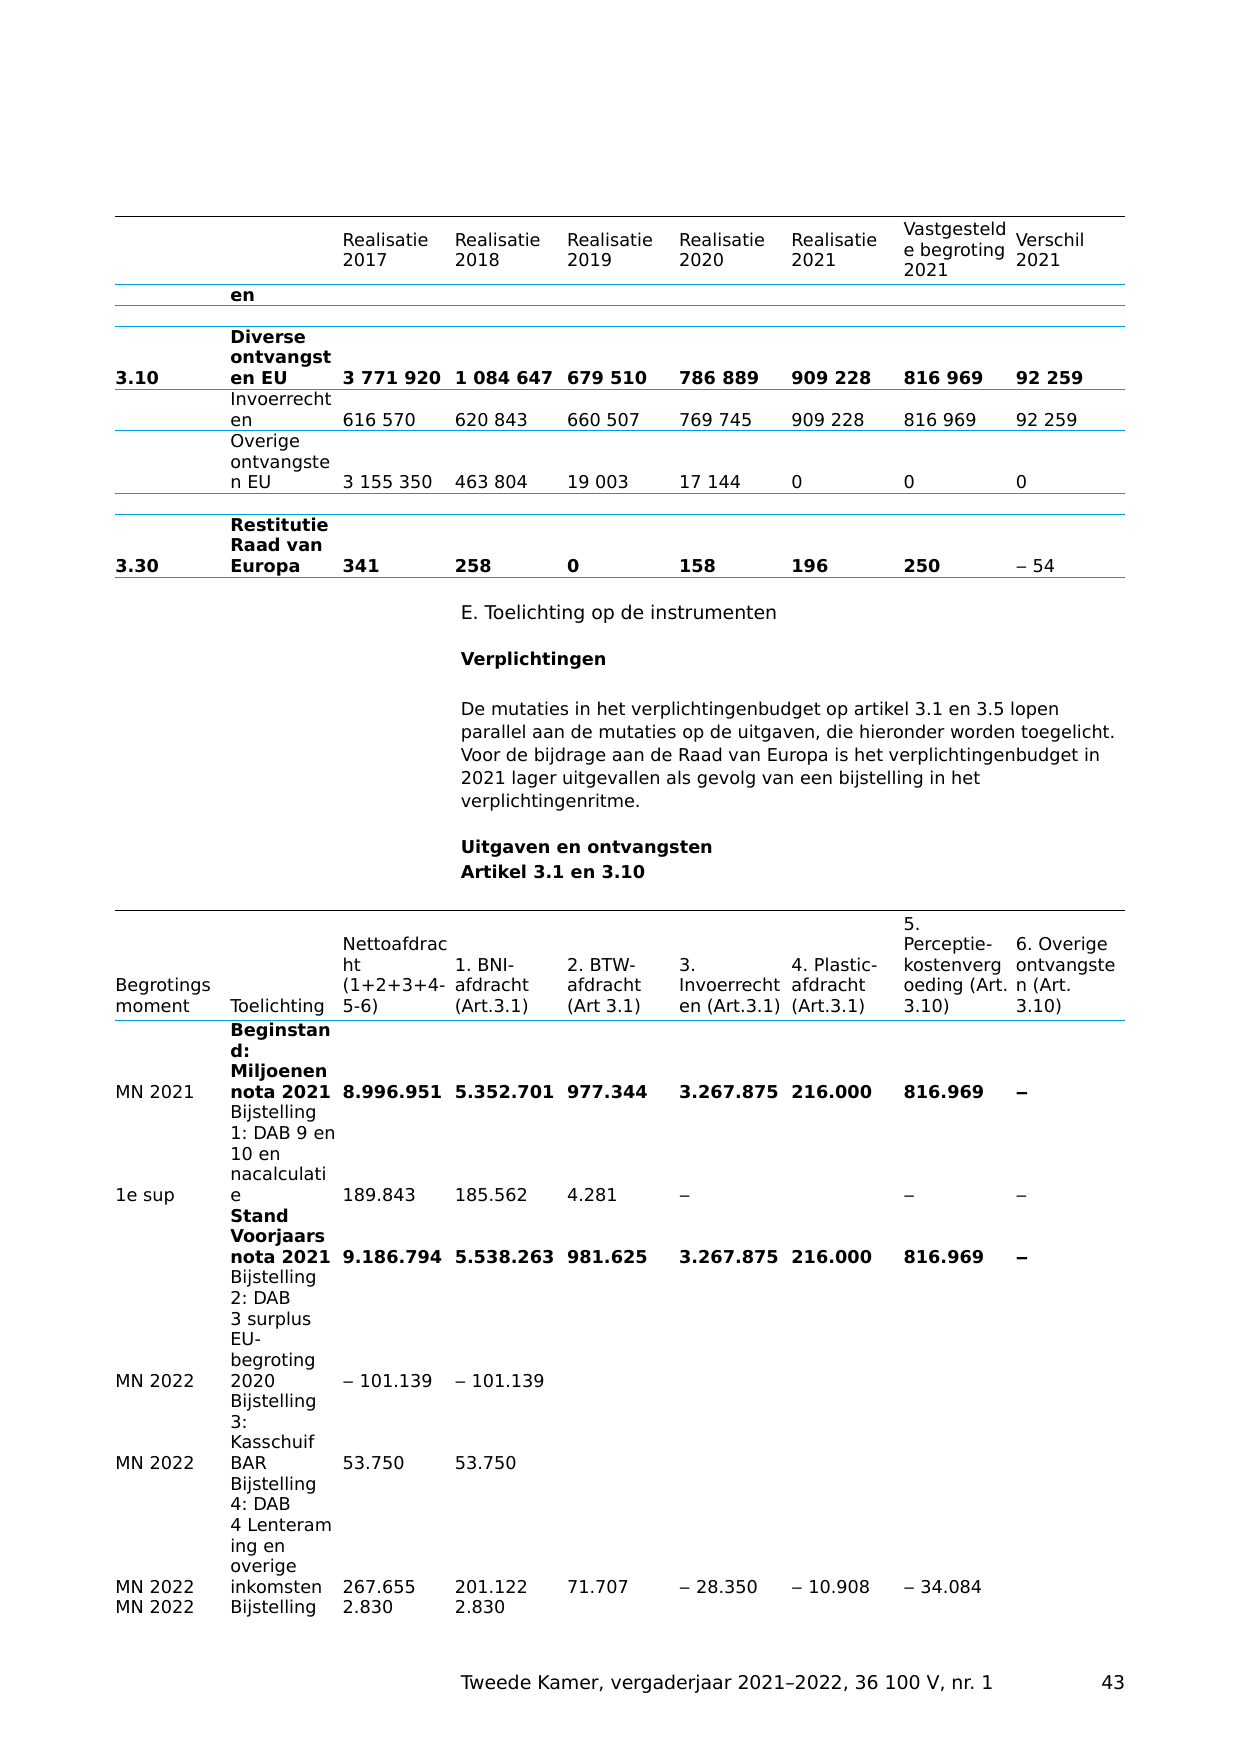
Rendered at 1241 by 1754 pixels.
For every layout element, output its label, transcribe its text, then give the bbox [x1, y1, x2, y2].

table_cell 17 144 [676, 431, 788, 493]
table_cell 616 570 [340, 390, 452, 430]
table_cell Realisatie 2019 [564, 217, 676, 284]
table_cell [227, 494, 339, 514]
table_cell 909 228 [788, 327, 900, 389]
table_cell [340, 494, 452, 514]
table_cell Begrotingsmoment [115, 911, 227, 1019]
table_cell [115, 285, 227, 305]
table_cell 816 969 [900, 327, 1013, 389]
table_cell MN 2022 [115, 1474, 227, 1597]
table_cell 267.655 [340, 1474, 452, 1597]
table_cell ‒ 10.908 [788, 1474, 900, 1597]
table_cell [564, 285, 676, 305]
table_cell Restitutie Raad van Europa [227, 515, 339, 576]
table_cell 5.352.701 [452, 1021, 564, 1102]
table_cell 1. BNI-afdracht (Art.3.1) [452, 911, 564, 1019]
table_cell [564, 494, 676, 514]
table_cell 0 [788, 431, 900, 493]
table_cell ‒ 101.139 [340, 1268, 452, 1391]
table_cell 679 510 [564, 327, 676, 389]
table_cell 201.122 [452, 1474, 564, 1597]
table_cell ‒ 28.350 [676, 1474, 788, 1597]
table_cell 9.186.794 [340, 1206, 452, 1267]
table_cell 5. Perceptie-kostenvergoeding (Art. 3.10) [900, 911, 1013, 1019]
table_cell ‒ 34.084 [900, 1474, 1013, 1597]
table_cell MN 2022 [115, 1598, 227, 1618]
table_cell 158 [676, 515, 788, 576]
table_cell Overige ontvangsten EU [227, 431, 339, 493]
table_cell Vastgestelde begroting 2021 [900, 217, 1013, 284]
table_cell 769 745 [676, 390, 788, 430]
table_cell 258 [452, 515, 564, 576]
table_cell 3 771 920 [340, 327, 452, 389]
table_cell 977.344 [564, 1021, 676, 1102]
table_cell [900, 494, 1013, 514]
table_cell 0 [564, 515, 676, 576]
table_cell 196 [788, 515, 900, 576]
text De mutaties in het verplichtingenbudget op artikel 3.1 en 3.5 lopen parallel aan de mutaties op de uitgaven, die hieronder worden toegelicht. Voor de bijdrage aan de Raad van Europa is het verplichtingenbudget in 2021 lager uitgevallen als gevolg van een bijstelling in het verplichtingenritme. [461, 697, 1125, 812]
table_cell 71.707 [564, 1474, 676, 1597]
table_cell 4. Plastic-afdracht (Art.3.1) [788, 911, 900, 1019]
table_cell [788, 285, 900, 305]
table_cell [115, 431, 227, 493]
table_cell [452, 285, 564, 305]
table_cell 5.538.263 [452, 1206, 564, 1267]
table_cell MN 2022 [115, 1268, 227, 1391]
title E. Toelichting op de instrumenten [461, 602, 1125, 624]
table_cell 1 084 647 [452, 327, 564, 389]
table_cell 660 507 [564, 390, 676, 430]
table_cell ‒ [900, 1103, 1013, 1206]
table_cell [452, 494, 564, 514]
table_cell [788, 494, 900, 514]
text Uitgaven en ontvangsten [461, 835, 1125, 858]
table_cell 216.000 [788, 1021, 900, 1102]
table_cell [115, 1206, 227, 1267]
table_cell Invoerrechten [227, 390, 339, 430]
table_cell 2. BTW-afdracht (Art 3.1) [564, 911, 676, 1019]
table_cell [1013, 1474, 1125, 1597]
table_cell MN 2021 [115, 1021, 227, 1102]
table_cell 6. Overige ontvangsten (Art. 3.10) [1013, 911, 1125, 1019]
table_cell ‒ 54 [1013, 515, 1125, 576]
table_cell [788, 1103, 900, 1206]
table_cell Realisatie 2021 [788, 217, 900, 284]
table_cell 3.30 [115, 515, 227, 576]
table_cell 92 259 [1013, 327, 1125, 389]
table_cell [900, 285, 1013, 305]
table_cell Beginstand: Miljoenennota 2021 [227, 1021, 339, 1102]
table_cell Verschil 2021 [1013, 217, 1125, 284]
table_cell ‒ [676, 1103, 788, 1206]
table_cell [676, 1268, 788, 1391]
table_cell 620 843 [452, 390, 564, 430]
table_cell 4.281 [564, 1103, 676, 1206]
table_cell [1013, 285, 1125, 305]
table_cell [452, 306, 564, 326]
table_cell Nettoafdracht (1+2+3+4-5-6) [340, 911, 452, 1019]
table_cell 250 [900, 515, 1013, 576]
table_cell 3.10 [115, 327, 227, 389]
table_cell Bijstelling 4: DAB 4 Lenteraming en overige inkomsten [227, 1474, 339, 1597]
table_cell 909 228 [788, 390, 900, 430]
table_cell [900, 306, 1013, 326]
table_cell 1e sup [115, 1103, 227, 1206]
table_cell [1013, 494, 1125, 514]
table_cell 0 [1013, 431, 1125, 493]
table_cell [564, 1268, 676, 1391]
table_cell [788, 1268, 900, 1391]
table_cell [676, 306, 788, 326]
table_cell 3. Invoerrechten (Art.3.1) [676, 911, 788, 1019]
table_cell [340, 306, 452, 326]
table_cell ‒ [1013, 1021, 1125, 1102]
table_cell [788, 1598, 900, 1618]
table_cell Realisatie 2018 [452, 217, 564, 284]
table_cell [340, 285, 452, 305]
table_cell 8.996.951 [340, 1021, 452, 1102]
table_cell [1013, 306, 1125, 326]
table_cell Stand Voorjaarsnota 2021 [227, 1206, 339, 1267]
table_cell 19 003 [564, 431, 676, 493]
table_cell Realisatie 2020 [676, 217, 788, 284]
text Verplichtingen [461, 647, 1125, 670]
table_cell [1013, 1598, 1125, 1618]
table_cell [900, 1598, 1013, 1618]
table_cell [676, 494, 788, 514]
table_cell en [227, 285, 339, 305]
table_cell [564, 1598, 676, 1618]
table_cell Realisatie 2017 [340, 217, 452, 284]
table_cell 3 155 350 [340, 431, 452, 493]
table_cell [1013, 1268, 1125, 1391]
table_cell Bijstelling 3: Kasschuif BAR [227, 1391, 339, 1474]
table_cell 2.830 [452, 1598, 564, 1618]
table_cell 216.000 [788, 1206, 900, 1267]
table_cell [788, 1391, 900, 1474]
table_cell 786 889 [676, 327, 788, 389]
table_cell 816 969 [900, 390, 1013, 430]
table_cell 3.267.875 [676, 1021, 788, 1102]
table_cell 3.267.875 [676, 1206, 788, 1267]
table_cell 981.625 [564, 1206, 676, 1267]
table_cell [564, 306, 676, 326]
table_cell Bijstelling 1: DAB 9 en 10 en nacalculatie [227, 1103, 339, 1206]
table_cell 53.750 [452, 1391, 564, 1474]
table_cell [227, 217, 339, 284]
table_cell Diverse ontvangsten EU [227, 327, 339, 389]
table_header Tabel 7 Artikel 3.1 en 3.10 [115, 885, 1125, 910]
table_cell 2.830 [340, 1598, 452, 1618]
table_cell [676, 1391, 788, 1474]
table_cell [1013, 1391, 1125, 1474]
table_cell ‒ [1013, 1103, 1125, 1206]
table_cell 53.750 [340, 1391, 452, 1474]
text Artikel 3.1 en 3.10 [461, 860, 1125, 883]
table_header Tabel 6 Budgettaire gevolgen van beleidsartikel 3 Effectieve Europese samenwerking (bedragen x € 1.000) [115, 191, 1125, 216]
table_cell Bijstelling 2: DAB 3 surplus EU-begroting 2020 [227, 1268, 339, 1391]
table_cell [676, 285, 788, 305]
table_cell [788, 306, 900, 326]
table_cell 92 259 [1013, 390, 1125, 430]
table_cell [900, 1391, 1013, 1474]
table_cell [115, 390, 227, 430]
table_cell ‒ 101.139 [452, 1268, 564, 1391]
table_cell [676, 1598, 788, 1618]
table_cell 185.562 [452, 1103, 564, 1206]
table_cell 0 [900, 431, 1013, 493]
table_cell 341 [340, 515, 452, 576]
table_cell [227, 306, 339, 326]
table_cell [115, 217, 227, 284]
table_cell Toelichting [227, 911, 339, 1019]
table_cell 189.843 [340, 1103, 452, 1206]
table_cell 816.969 [900, 1206, 1013, 1267]
table_cell ‒ [1013, 1206, 1125, 1267]
table_cell 463 804 [452, 431, 564, 493]
table_cell MN 2022 [115, 1391, 227, 1474]
table_cell 816.969 [900, 1021, 1013, 1102]
table_cell [564, 1391, 676, 1474]
table_cell [115, 494, 227, 514]
table_cell [115, 306, 227, 326]
table_cell Bijstelling [227, 1598, 339, 1618]
table_cell [900, 1268, 1013, 1391]
